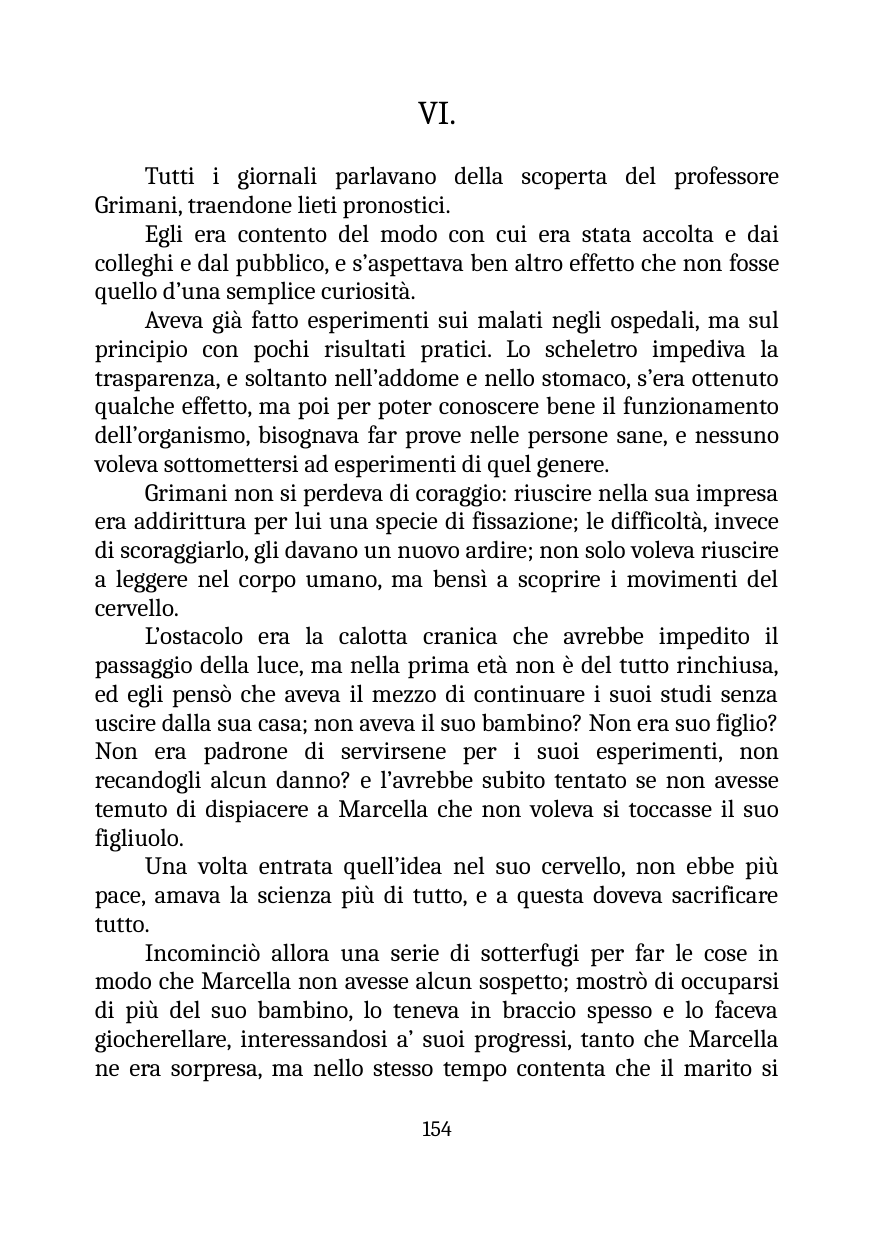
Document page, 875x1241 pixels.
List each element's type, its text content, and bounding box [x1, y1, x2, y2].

text L’ostacolo era la calotta cranica che avrebbe impedito il passaggio della luce, ma nella prima età non è del tutto rinchiusa, ed egli pensò che aveva il mezzo di continuare i suoi studi senza uscire dalla sua casa; non aveva il suo bambino? Non era suo figlio? Non era padrone di servirsene per i suoi esperimenti, non recandogli alcun danno? e l’avrebbe subito tentato se non avesse temuto di dispiacere a Marcella che non voleva si toccasse il suo figliuolo. [94, 622, 779, 852]
text Grimani non si perdeva di coraggio: riuscire nella sua impresa era addirittura per lui una specie di fissazione; le difficoltà, invece di scoraggiarlo, gli davano un nuovo ardire; non solo voleva riuscire a leggere nel corpo umano, ma bensì a scoprire i movimenti del cervello. [94, 478, 779, 622]
text Una volta entrata quell’idea nel suo cervello, non ebbe più pace, amava la scienza più di tutto, e a questa doveva sacrificare tutto. [94, 852, 779, 938]
text Egli era contento del modo con cui era stata accolta e dai colleghi e dal pubblico, e s’aspettava ben altro effetto che non fosse quello d’una semplice curiosità. [94, 220, 779, 306]
text Aveva già fatto esperimenti sui malati negli ospedali, ma sul principio con pochi risultati pratici. Lo scheletro impediva la trasparenza, e soltanto nell’addome e nello stomaco, s’era ottenuto qualche effetto, ma poi per poter conoscere bene il funzionamento dell’organismo, bisognava far prove nelle persone sane, e nessuno voleva sottomettersi ad esperimenti di quel genere. [94, 306, 779, 478]
text Incominciò allora una serie di sotterfugi per far le cose in modo che Marcella non avesse alcun sospetto; mostrò di occuparsi di più del suo bambino, lo teneva in braccio spesso e lo faceva giocherellare, interessandosi a’ suoi progressi, tanto che Marcella ne era sorpresa, ma nello stesso tempo contenta che il marito si [94, 938, 779, 1082]
subtitle VI. [94, 94, 779, 133]
text Tutti i giornali parlavano della scoperta del professore Grimani, traendone lieti pronostici. [94, 162, 779, 220]
